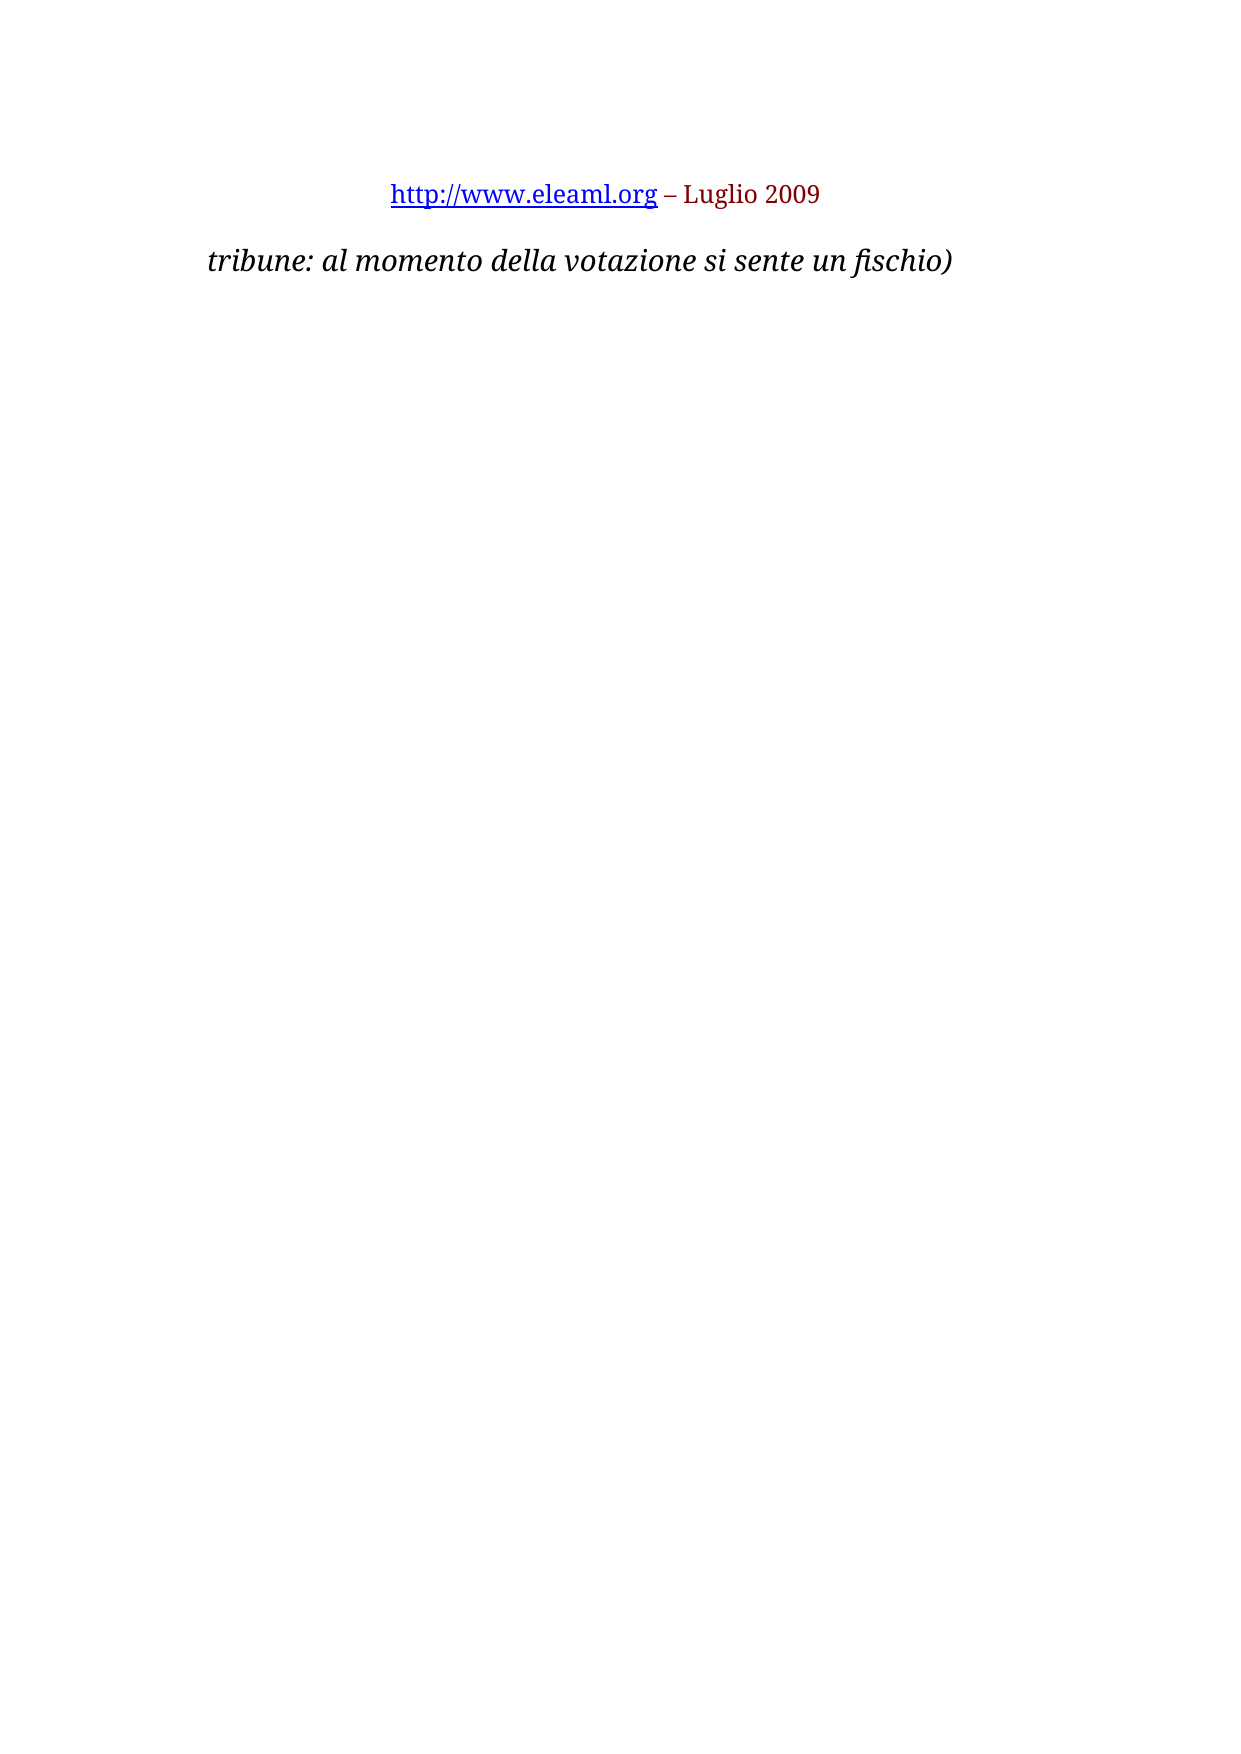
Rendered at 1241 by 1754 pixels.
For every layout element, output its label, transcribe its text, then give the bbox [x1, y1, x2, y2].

text tribune: al momento della votazione si sente un fischio) [207, 241, 1004, 280]
